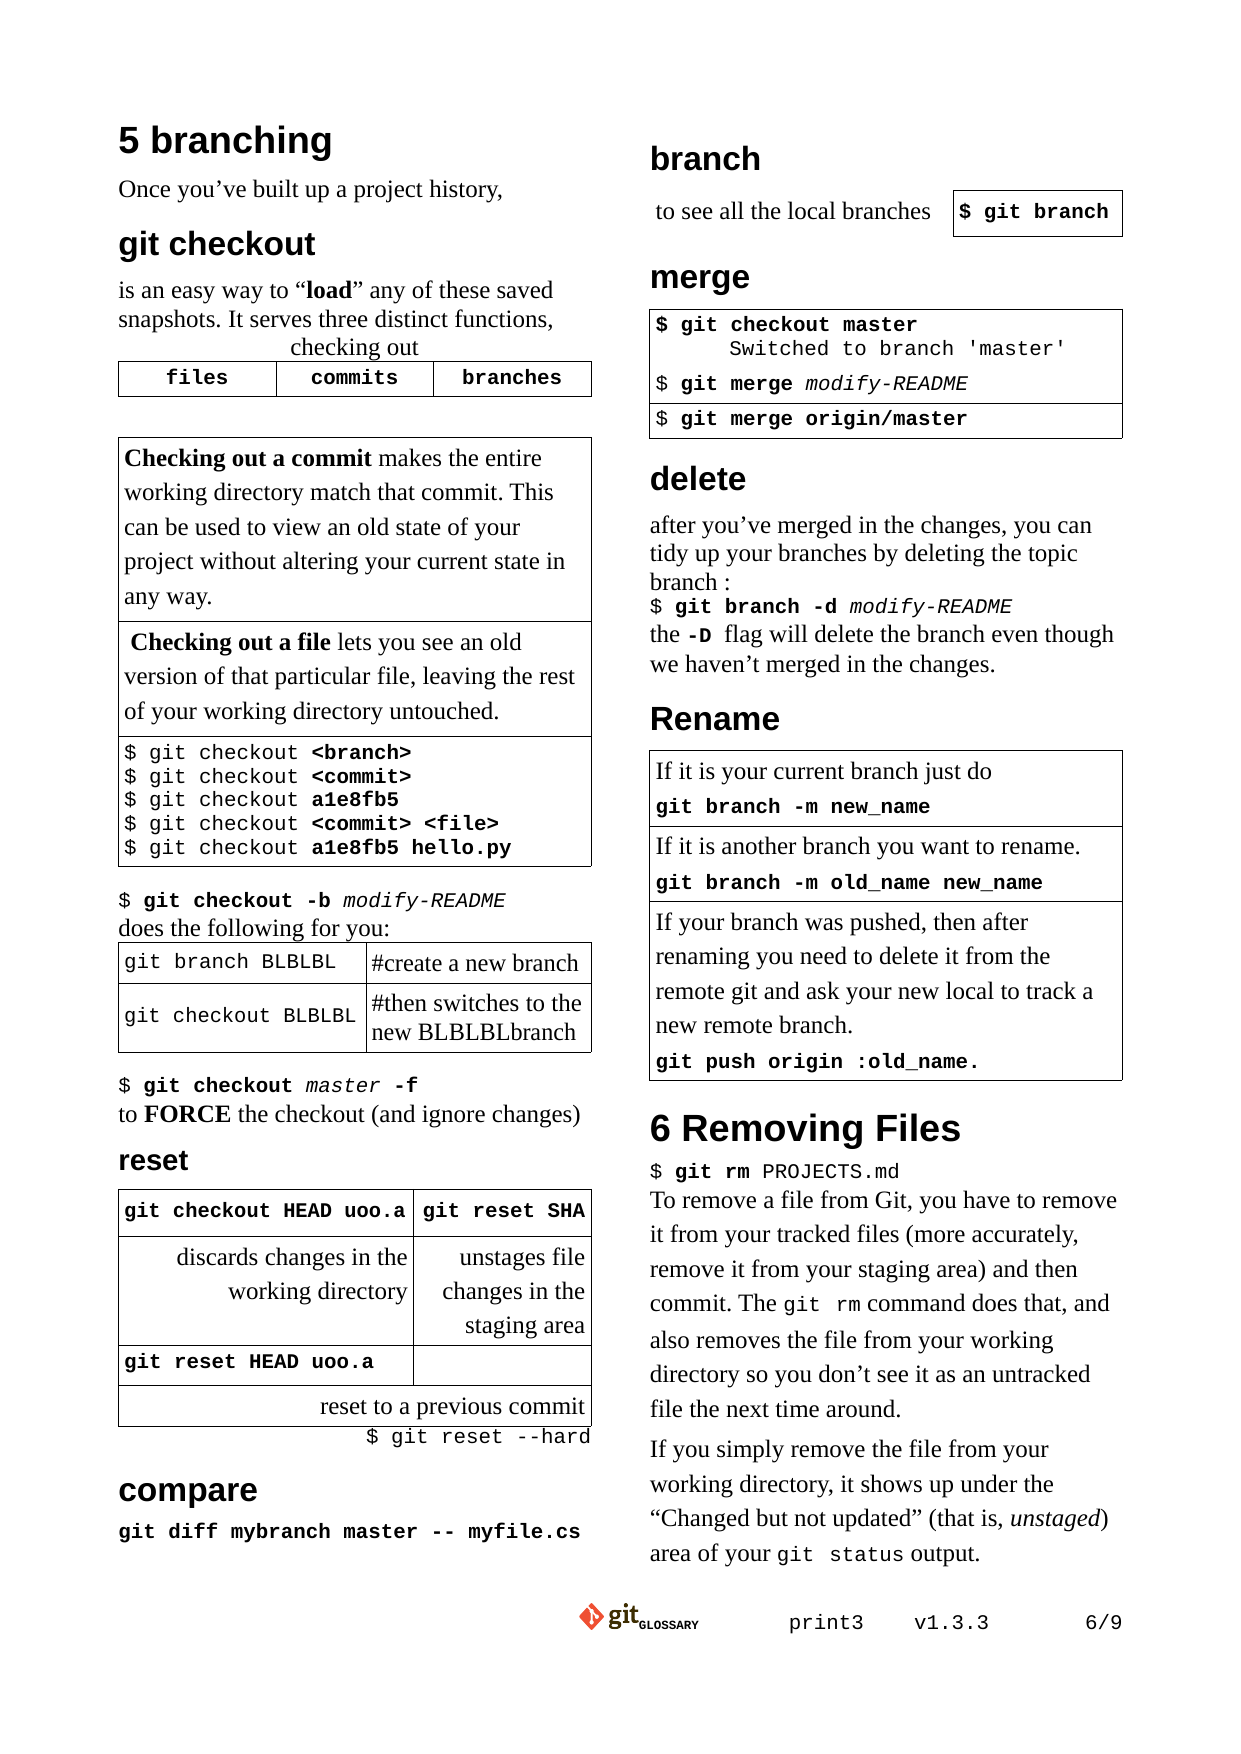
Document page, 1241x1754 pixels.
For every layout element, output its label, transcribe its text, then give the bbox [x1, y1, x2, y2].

table_header git checkout HEAD uoo.a [119, 1190, 413, 1236]
table_header #create a new branch [367, 943, 591, 983]
table_cell $ git merge origin/master [650, 404, 1122, 438]
table_cell discards changes in the working directory [119, 1237, 413, 1345]
table_cell reset to a previous commit [119, 1386, 591, 1426]
text $ git checkout -b modify-README [118, 890, 591, 913]
table_cell $ git merge modify-README [650, 367, 1122, 402]
text $ git rm PROJECTS.md [649, 1161, 1122, 1185]
table_header If it is your current branch just do git branch -m new_name [650, 751, 1122, 826]
subtitle 5 branching [118, 118, 591, 162]
subtitle Rename [649, 699, 1122, 737]
table_cell Checking out a file lets you see an old version of that particular file, leaving the rest of your working directory untouched. [119, 622, 591, 736]
text Once you’ve built up a project history, [118, 174, 591, 203]
table_cell $ git checkout <branch> $ git checkout <commit> $ git checkout a1e8fb5 $ git checkout <commit> <file> $ git checkout a1e8fb5 hello.py [119, 737, 591, 866]
subtitle branch [649, 139, 1122, 178]
table_header $ git checkout master Switched to branch 'master' [650, 310, 1122, 367]
text is an easy way to “load” any of these saved snapshots. It serves three distinct functions, [118, 275, 591, 332]
text To remove a file from Git, you have to remove it from your tracked files (more accurately, remove it from your staging area) and then commit. The git rm command does that, and also removes the file from your working directory so you don’t see it as an untracked file the next time around. [649, 1185, 1122, 1423]
table_header git branch BLBLBL [119, 943, 366, 983]
table_cell If your branch was pushed, then after renaming you need to delete it from the remote git and ask your new local to track a new remote branch. git push origin :old_name. [650, 902, 1122, 1080]
table_cell If it is another branch you want to rename. git branch -m old_name new_name [650, 827, 1122, 901]
table_header to see all the local branches [650, 190, 953, 236]
subtitle 6 Removing Files [649, 1105, 1122, 1149]
table_cell git checkout BLBLBL [119, 984, 366, 1052]
table_cell #then switches to the new BLBLBLbranch [367, 984, 591, 1052]
text $ git checkout master -f [118, 1075, 591, 1099]
subtitle compare [118, 1470, 591, 1509]
table_cell unstages file changes in the staging area [414, 1237, 591, 1345]
text $ git branch -d modify-README [649, 596, 1122, 619]
text If you simply remove the file from your working directory, it shows up under the “Changed but not updated” (that is, unstaged) area of your git status output. [649, 1434, 1122, 1569]
text to FORCE the checkout (and ignore changes) [118, 1099, 591, 1128]
table_header git reset SHA [414, 1190, 591, 1236]
table_cell [414, 1346, 591, 1385]
text after you’ve merged in the changes, you can tidy up your branches by deleting the topic branch : [649, 510, 1122, 596]
table_header files [119, 362, 276, 396]
text the -D flag will delete the branch even though we haven’t merged in the changes. [649, 619, 1122, 678]
table_header commits [277, 362, 433, 396]
text does the following for you: [118, 913, 591, 942]
text git diff mybranch master -- myfile.cs [118, 1521, 591, 1545]
table_cell git reset HEAD uoo.a [119, 1346, 413, 1385]
picture [579, 1603, 639, 1630]
subtitle merge [649, 257, 1122, 296]
table_header $ git branch [954, 191, 1122, 236]
table_header Checking out a commit makes the entire working directory match that commit. This can be used to view an old state of your project without altering your current state in any way. [119, 438, 591, 621]
table_header branches [434, 362, 591, 396]
text $ git reset --hard [118, 1427, 591, 1449]
subtitle reset [118, 1142, 591, 1176]
text checking out [118, 332, 591, 361]
subtitle delete [649, 458, 1122, 497]
subtitle git checkout [118, 224, 591, 262]
